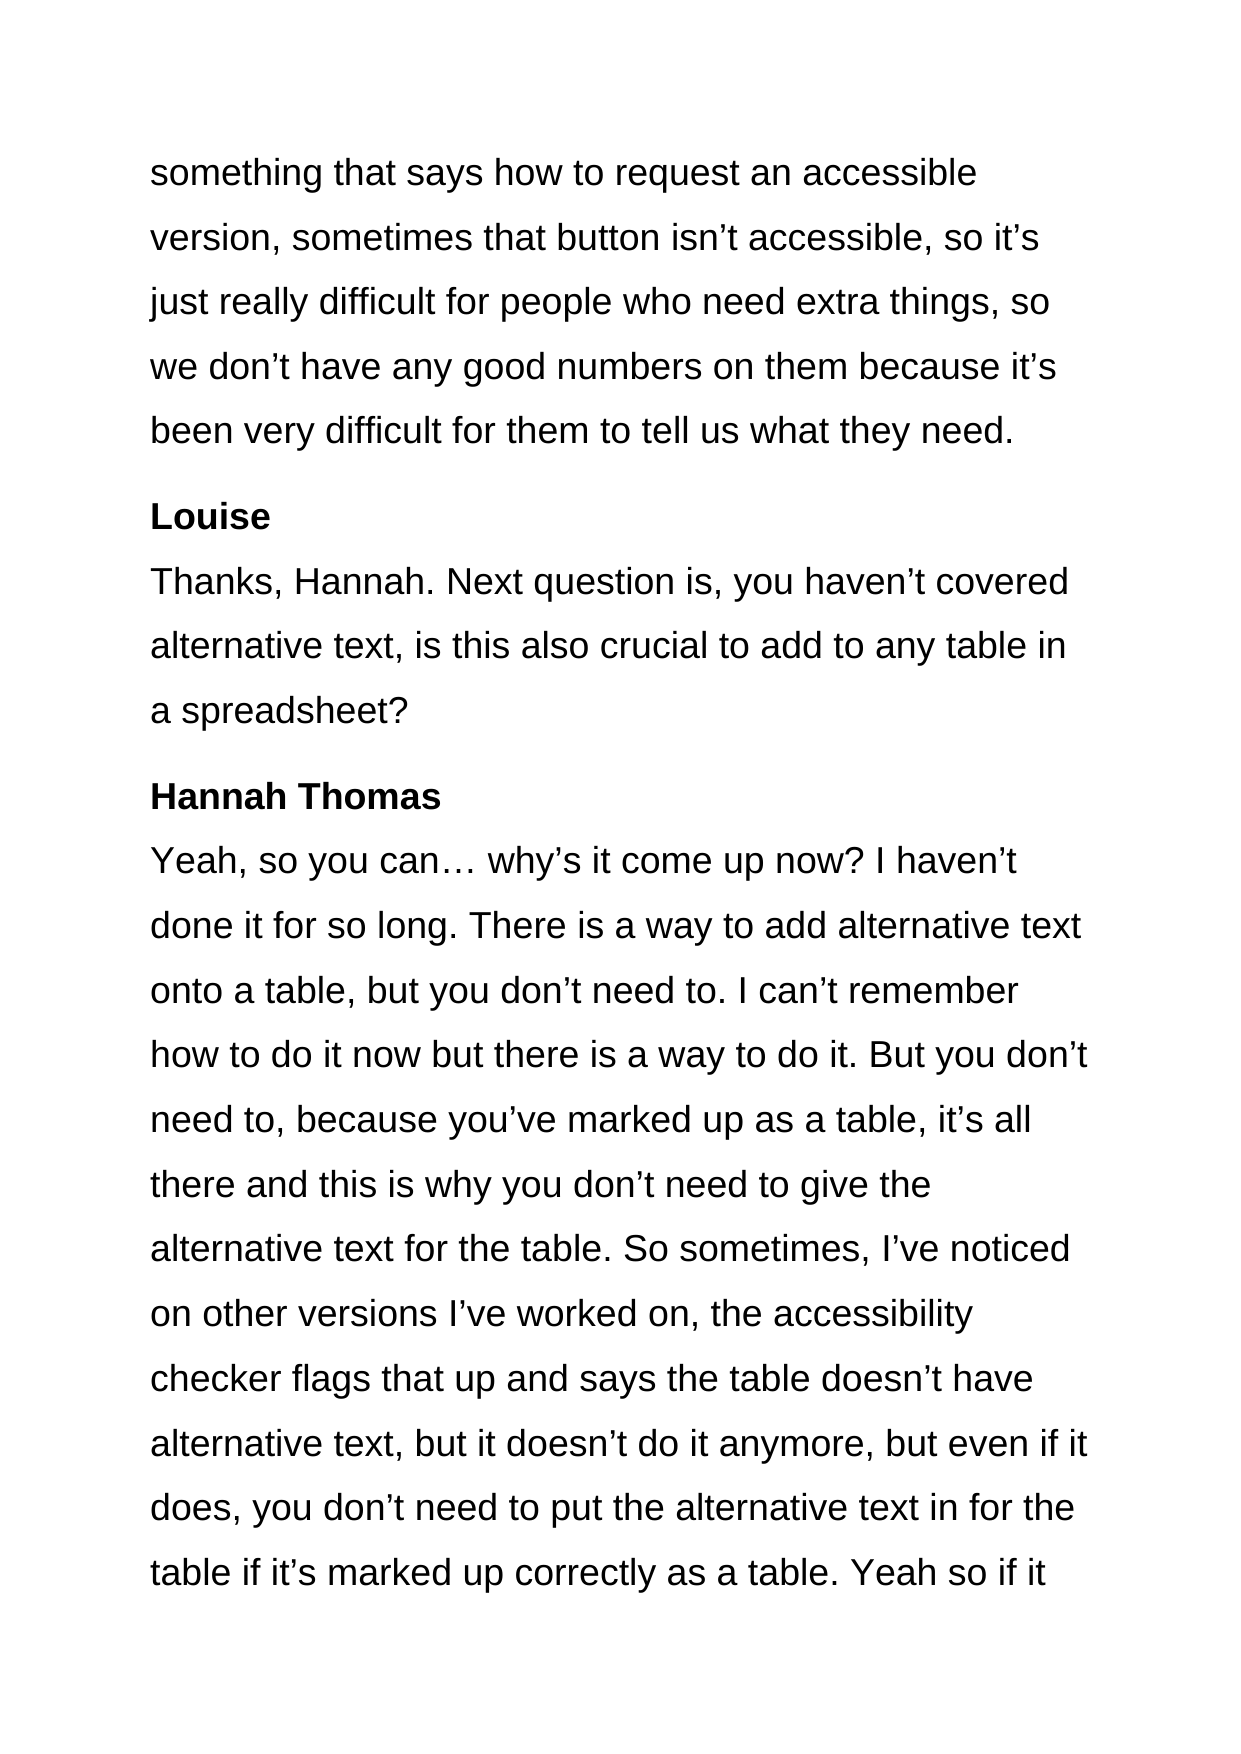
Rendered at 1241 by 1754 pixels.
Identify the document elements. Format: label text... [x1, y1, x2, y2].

subtitle Louise [150, 494, 1090, 537]
text something that says how to request an accessible version, sometimes that button isn’t accessible, so it’s just really difficult for people who need extra things, so we don’t have any good numbers on them because it’s been very difficult for them to tell us what they need. [150, 150, 1090, 452]
subtitle Hannah Thomas [150, 774, 1090, 817]
text Yeah, so you can… why’s it come up now? I haven’t done it for so long. There is a way to add alternative text onto a table, but you don’t need to. I can’t remember how to do it now but there is a way to do it. But you don’t need to, because you’ve marked up as a table, it’s all there and this is why you don’t need to give the alternative text for the table. So sometimes, I’ve noticed on other versions I’ve worked on, the accessibility checker flags that up and says the table doesn’t have alternative text, but it doesn’t do it anymore, but even if it does, you don’t need to put the alternative text in for the table if it’s marked up correctly as a table. Yeah so if it [150, 838, 1090, 1593]
text Thanks, Hannah. Next question is, you haven’t covered alternative text, is this also crucial to add to any table in a spreadsheet? [150, 559, 1090, 731]
